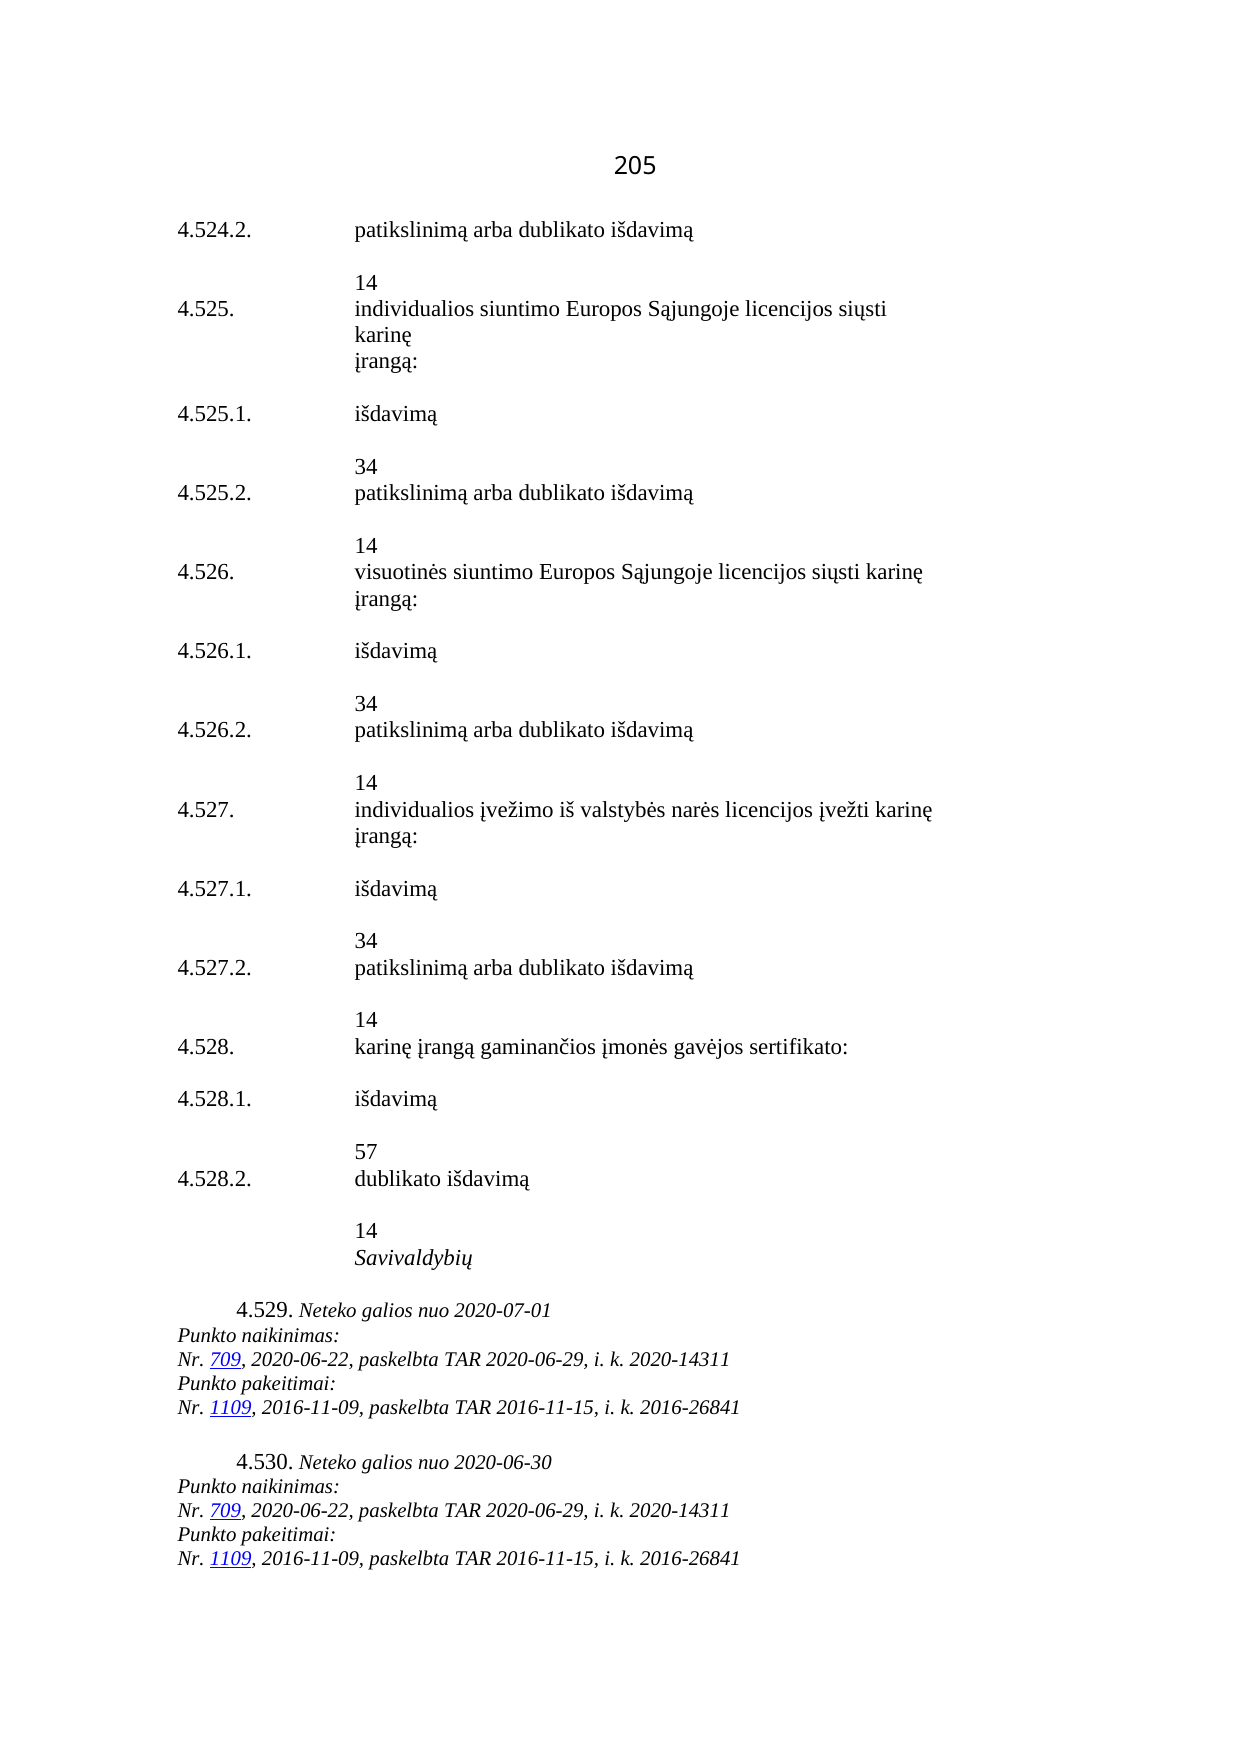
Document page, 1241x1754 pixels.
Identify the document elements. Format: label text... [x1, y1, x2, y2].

text 4.528.1. išdavimą 57 [177, 1086, 945, 1164]
text įrangą: [354, 585, 945, 637]
text 4.525.1. išdavimą 34 [177, 400, 945, 479]
text 4.530. Neteko galios nuo 2020-06-30 [177, 1448, 1093, 1474]
text Savivaldybių [354, 1244, 945, 1296]
text įrangą: [354, 348, 945, 400]
text 4.528. karinę įrangą gaminančios įmonės gavėjos sertifikato: [177, 1033, 945, 1086]
text 4.526.1. išdavimą 34 [177, 637, 945, 717]
text Nr. 1109, 2016-11-09, paskelbta TAR 2016-11-15, i. k. 2016-26841 [177, 1395, 1093, 1419]
text 4.526.2. patikslinimą arba dublikato išdavimą 14 [177, 717, 945, 796]
text 4.527.1. išdavimą 34 [177, 875, 945, 954]
text 4.528.2. dublikato išdavimą 14 [177, 1164, 945, 1244]
text Punkto pakeitimai: [177, 1522, 1093, 1546]
text 4.527.2. patikslinimą arba dublikato išdavimą 14 [177, 954, 945, 1033]
text 4.529. Neteko galios nuo 2020-07-01 [177, 1296, 1093, 1323]
text 4.527. individualios įvežimo iš valstybės narės licencijos įvežti karinę [177, 796, 945, 822]
text Nr. 1109, 2016-11-09, paskelbta TAR 2016-11-15, i. k. 2016-26841 [177, 1546, 1093, 1570]
text įrangą: [354, 822, 945, 875]
text Nr. 709, 2020-06-22, paskelbta TAR 2020-06-29, i. k. 2020-14311 [177, 1347, 1093, 1371]
text 4.524.2. patikslinimą arba dublikato išdavimą 14 [177, 216, 945, 295]
text Punkto naikinimas: [177, 1323, 1093, 1347]
text 4.525. individualios siuntimo Europos Sąjungoje licencijos siųsti karinę [177, 295, 945, 348]
text Nr. 709, 2020-06-22, paskelbta TAR 2020-06-29, i. k. 2020-14311 [177, 1498, 1093, 1522]
text Punkto pakeitimai: [177, 1371, 1093, 1395]
text 4.525.2. patikslinimą arba dublikato išdavimą 14 [177, 479, 945, 558]
text Punkto naikinimas: [177, 1474, 1093, 1498]
text 4.526. visuotinės siuntimo Europos Sąjungoje licencijos siųsti karinę [177, 558, 945, 585]
